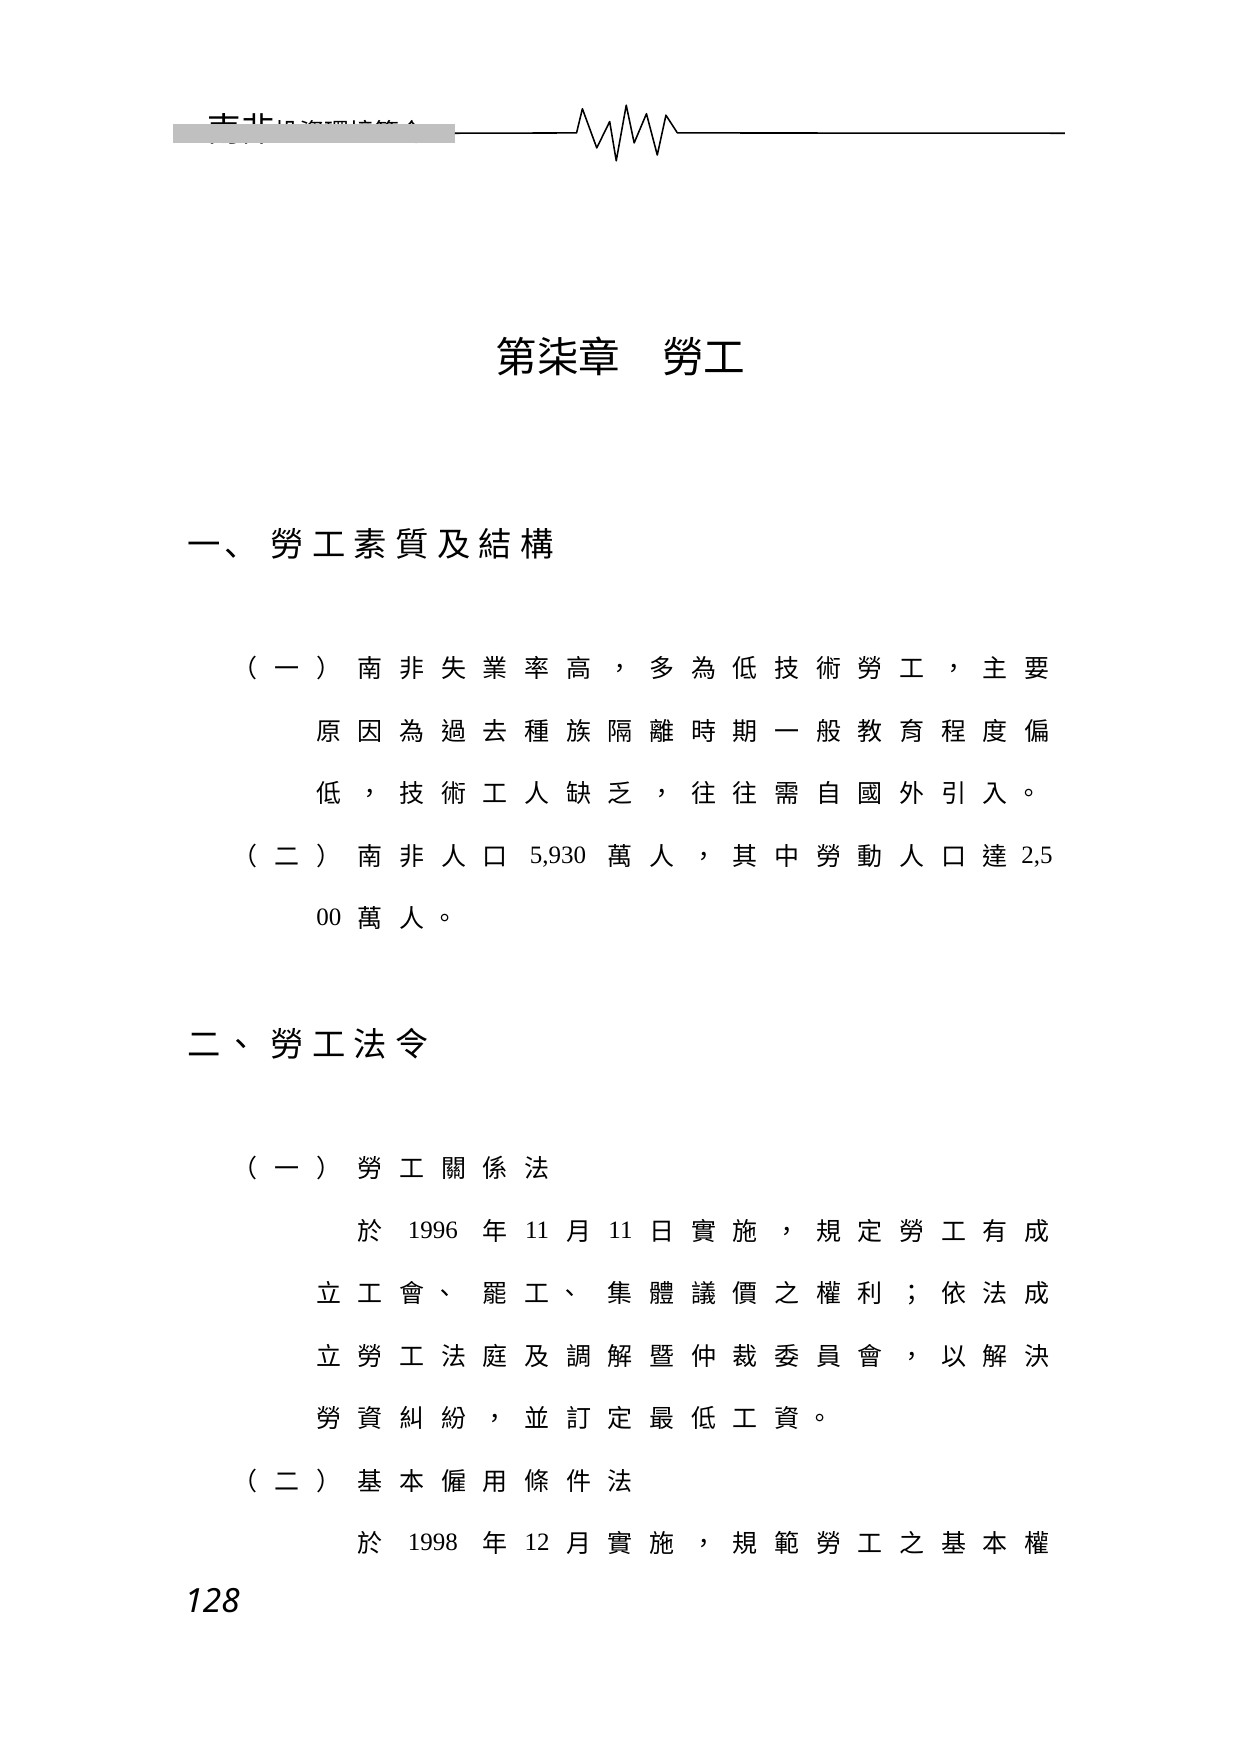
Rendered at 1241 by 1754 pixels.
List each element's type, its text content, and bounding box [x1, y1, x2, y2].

text （二）南非人口5,930萬人，其中勞動人口達2,500萬人。 [207, 813, 1058, 938]
text 於1998年12月實施，規範勞工之基本權 [281, 1500, 1058, 1563]
text 第柒章 勞工 [183, 313, 1058, 375]
text 二、勞工法令 [183, 1000, 1058, 1063]
text （二）基本僱用條件法 [207, 1438, 1058, 1500]
text （一）勞工關係法 [207, 1125, 1058, 1188]
text 於1996年11月11日實施，規定勞工有成立工會、罷工、集體議價之權利；依法成立勞工法庭及調解暨仲裁委員會，以解決勞資糾紛，並訂定最低工資。 [281, 1188, 1058, 1438]
text 一、勞工素質及結構 [183, 500, 1058, 563]
text （一）南非失業率高，多為低技術勞工，主要原因為過去種族隔離時期一般教育程度偏低，技術工人缺乏，往往需自國外引入。 [207, 625, 1058, 813]
